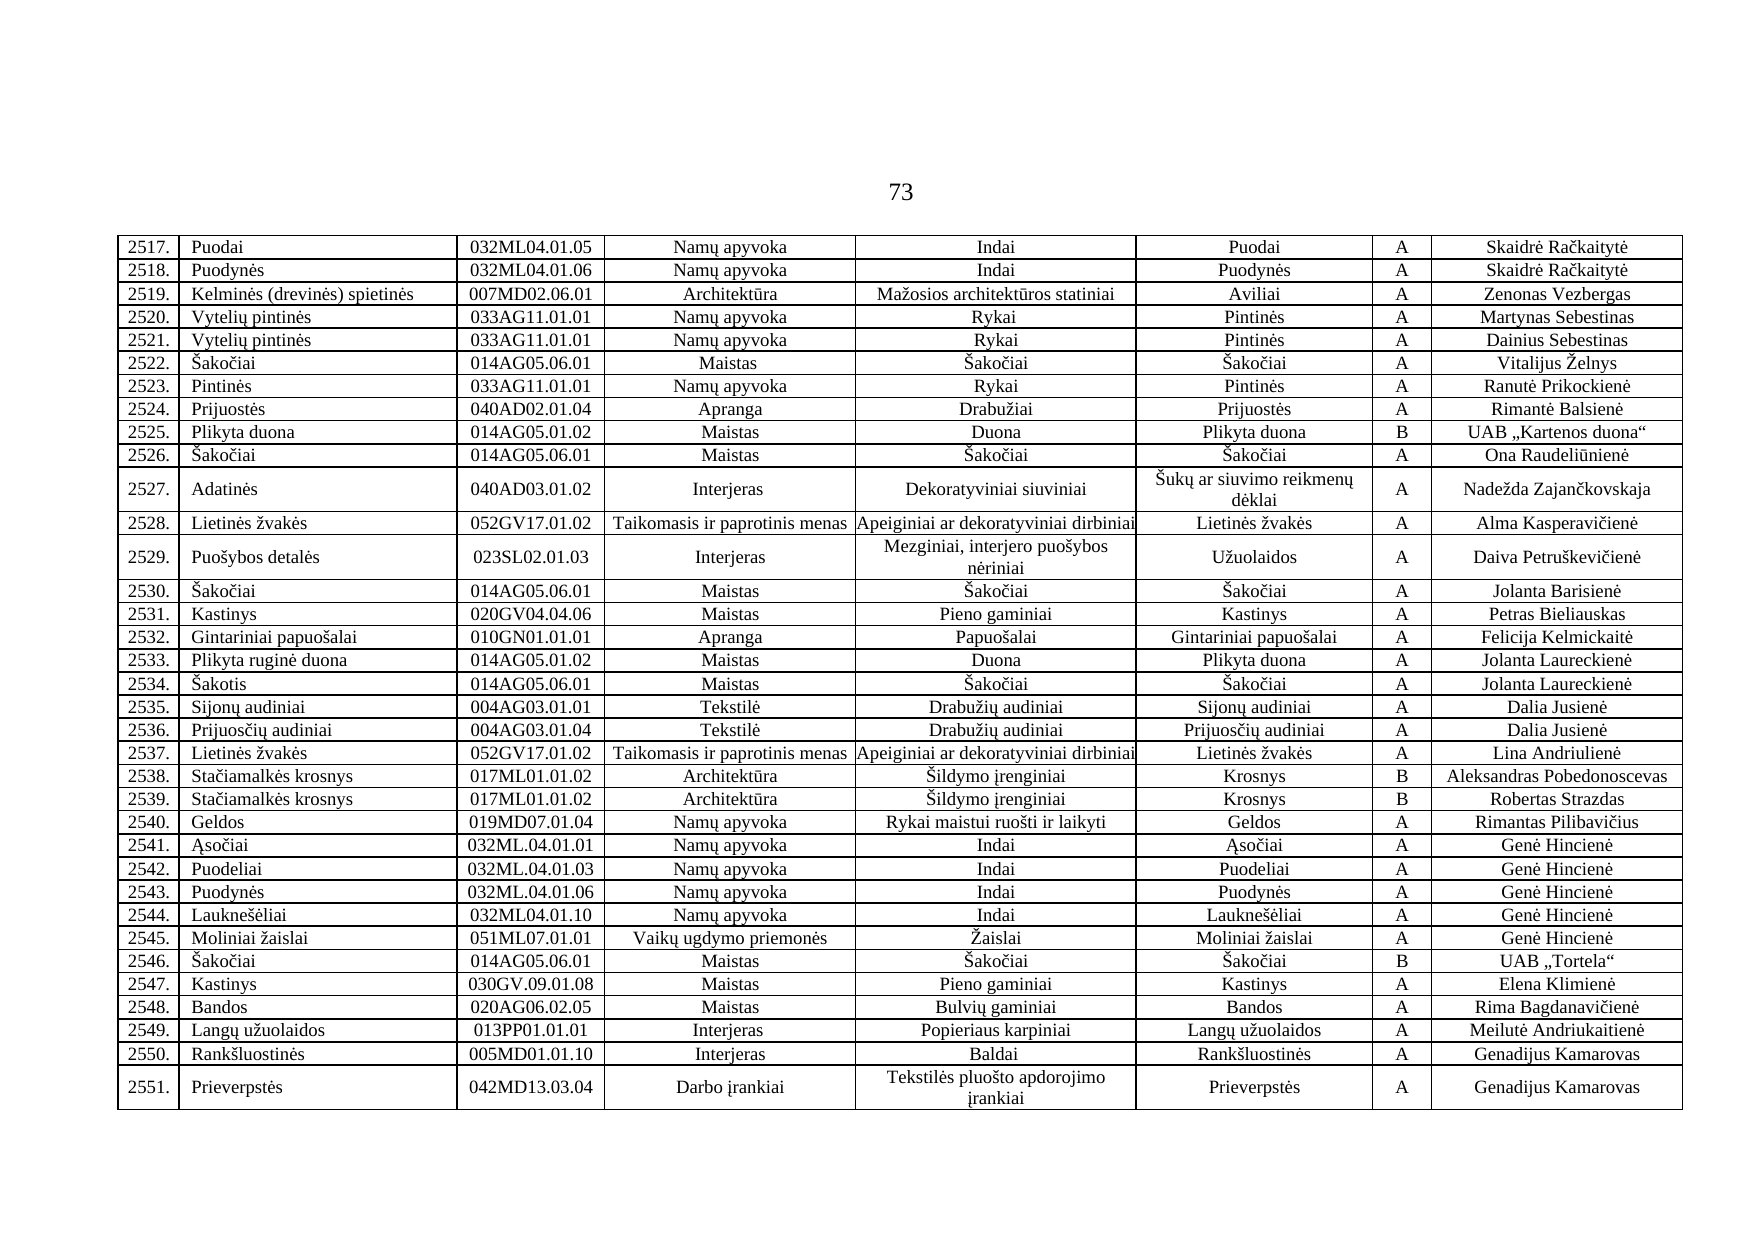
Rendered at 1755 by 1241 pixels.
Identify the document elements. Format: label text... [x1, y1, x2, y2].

table_cell Maistas [605, 950, 855, 972]
table_cell Puodynės [180, 260, 456, 281]
table_cell A [1373, 927, 1431, 948]
table_cell Šakočiai [856, 352, 1135, 373]
table_cell Lietinės žvakės [1137, 742, 1372, 763]
table_cell Felicija Kelmickaitė [1432, 626, 1682, 648]
table_cell A [1373, 329, 1431, 350]
table_cell A [1373, 236, 1431, 258]
table_cell A [1373, 973, 1431, 995]
table_cell Baldai [856, 1043, 1135, 1064]
table_cell Prijuosčių audiniai [1137, 719, 1372, 740]
table_cell Lauknešėliai [180, 904, 456, 925]
table_cell Indai [856, 881, 1135, 902]
table_cell Sijonų audiniai [180, 696, 456, 717]
table_cell Sijonų audiniai [1137, 696, 1372, 717]
table_cell Interjeras [605, 1043, 855, 1064]
table_cell 032ML04.01.05 [458, 236, 604, 258]
table_cell Taikomasis ir paprotinis menas [605, 512, 855, 534]
table_cell Krosnys [1137, 788, 1372, 810]
table_cell 2520. [119, 306, 178, 327]
table_cell Maistas [605, 973, 855, 995]
table_cell Architektūra [605, 765, 855, 787]
table_cell B [1373, 788, 1431, 810]
table_cell Pintinės [180, 375, 456, 397]
table_cell 032ML04.01.10 [458, 904, 604, 925]
table_cell 2528. [119, 512, 178, 534]
table_cell Namų apyvoka [605, 306, 855, 327]
table_cell 042MD13.03.04 [458, 1066, 604, 1109]
table_cell Vytelių pintinės [180, 306, 456, 327]
table_cell Genadijus Kamarovas [1432, 1043, 1682, 1064]
table_cell Žaislai [856, 927, 1135, 948]
table_cell Maistas [605, 580, 855, 602]
table_cell A [1373, 352, 1431, 373]
table_cell Bandos [1137, 996, 1372, 1018]
table_cell 040AD02.01.04 [458, 398, 604, 420]
table_cell Vitalijus Želnys [1432, 352, 1682, 373]
table_cell 052GV17.01.02 [458, 742, 604, 763]
table_cell 2519. [119, 283, 178, 304]
table_cell A [1373, 742, 1431, 763]
table_cell Jolanta Barisienė [1432, 580, 1682, 602]
table_cell 017ML01.01.02 [458, 788, 604, 810]
table_cell Lietinės žvakės [1137, 512, 1372, 534]
table_cell 2533. [119, 650, 178, 671]
table_cell A [1373, 996, 1431, 1018]
table_cell 040AD03.01.02 [458, 468, 604, 511]
table_cell Duona [856, 421, 1135, 443]
table_cell Genė Hincienė [1432, 927, 1682, 948]
table_cell Indai [856, 835, 1135, 856]
table_cell 2536. [119, 719, 178, 740]
table_cell Plikyta duona [1137, 650, 1372, 671]
table_cell 2523. [119, 375, 178, 397]
table_cell Rykai [856, 375, 1135, 397]
table_cell Prieverpstės [1137, 1066, 1372, 1109]
table_cell A [1373, 603, 1431, 625]
table_cell Maistas [605, 352, 855, 373]
table_cell 032ML.04.01.06 [458, 881, 604, 902]
table_cell 013PP01.01.01 [458, 1020, 604, 1041]
table_cell A [1373, 306, 1431, 327]
table_cell Šakočiai [1137, 352, 1372, 373]
table_cell Duona [856, 650, 1135, 671]
table_cell Tekstilės pluošto apdorojimo įrankiai [856, 1066, 1135, 1109]
table_cell A [1373, 1043, 1431, 1064]
table_cell 010GN01.01.01 [458, 626, 604, 648]
table_cell Rankšluostinės [180, 1043, 456, 1064]
table_cell Bulvių gaminiai [856, 996, 1135, 1018]
table_cell 2547. [119, 973, 178, 995]
table_cell Ranutė Prikockienė [1432, 375, 1682, 397]
table_cell Namų apyvoka [605, 881, 855, 902]
table_cell Stačiamalkės krosnys [180, 788, 456, 810]
table_cell Kastinys [180, 603, 456, 625]
table_cell Robertas Strazdas [1432, 788, 1682, 810]
table_cell Adatinės [180, 468, 456, 511]
table_cell Šakočiai [180, 352, 456, 373]
table_cell Dainius Sebestinas [1432, 329, 1682, 350]
table_cell Lietinės žvakės [180, 742, 456, 763]
table_cell Pieno gaminiai [856, 973, 1135, 995]
table_cell Namų apyvoka [605, 811, 855, 833]
table_cell Maistas [605, 603, 855, 625]
table_cell Šakočiai [1137, 950, 1372, 972]
table_cell 2524. [119, 398, 178, 420]
table_cell 014AG05.06.01 [458, 950, 604, 972]
table_cell UAB „Tortela“ [1432, 950, 1682, 972]
table_cell 2525. [119, 421, 178, 443]
table_cell 2530. [119, 580, 178, 602]
table_cell 2517. [119, 236, 178, 258]
table_cell A [1373, 580, 1431, 602]
table_cell Šakočiai [1137, 580, 1372, 602]
table_cell B [1373, 765, 1431, 787]
table_cell Pintinės [1137, 306, 1372, 327]
table_cell A [1373, 811, 1431, 833]
table_cell Moliniai žaislai [180, 927, 456, 948]
table_cell 2518. [119, 260, 178, 281]
table_cell Plikyta duona [1137, 421, 1372, 443]
table_cell Rimantas Pilibavičius [1432, 811, 1682, 833]
table_cell Ąsočiai [180, 835, 456, 856]
table_cell 020GV04.04.06 [458, 603, 604, 625]
table_cell A [1373, 445, 1431, 466]
table_cell Puodynės [180, 881, 456, 902]
table_cell Namų apyvoka [605, 858, 855, 879]
table_cell Šakotis [180, 673, 456, 694]
table_cell 014AG05.01.02 [458, 421, 604, 443]
table_cell 023SL02.01.03 [458, 535, 604, 578]
table_cell 2535. [119, 696, 178, 717]
table_cell Namų apyvoka [605, 260, 855, 281]
table_cell Genė Hincienė [1432, 881, 1682, 902]
table_cell Puošybos detalės [180, 535, 456, 578]
table_cell Šakočiai [1137, 445, 1372, 466]
table_cell Gintariniai papuošalai [180, 626, 456, 648]
table_cell Papuošalai [856, 626, 1135, 648]
table_cell Martynas Sebestinas [1432, 306, 1682, 327]
table_cell Rimantė Balsienė [1432, 398, 1682, 420]
table_cell Dalia Jusienė [1432, 719, 1682, 740]
table_cell 2548. [119, 996, 178, 1018]
table_cell Drabužiai [856, 398, 1135, 420]
table_cell Kastinys [1137, 973, 1372, 995]
table_cell Moliniai žaislai [1137, 927, 1372, 948]
table_cell A [1373, 398, 1431, 420]
table_cell Lauknešėliai [1137, 904, 1372, 925]
table_cell Genadijus Kamarovas [1432, 1066, 1682, 1109]
table_cell Interjeras [605, 1020, 855, 1041]
table_cell Interjeras [605, 535, 855, 578]
table_cell 2526. [119, 445, 178, 466]
table_cell Jolanta Laureckienė [1432, 673, 1682, 694]
table_cell Namų apyvoka [605, 835, 855, 856]
table_cell 2529. [119, 535, 178, 578]
table_cell Petras Bieliauskas [1432, 603, 1682, 625]
table_cell Apeiginiai ar dekoratyviniai dirbiniai [856, 512, 1135, 534]
table_cell Jolanta Laureckienė [1432, 650, 1682, 671]
table_cell 032ML.04.01.03 [458, 858, 604, 879]
table_cell A [1373, 881, 1431, 902]
table_cell Drabužių audiniai [856, 696, 1135, 717]
table_cell 032ML.04.01.01 [458, 835, 604, 856]
table_cell A [1373, 858, 1431, 879]
table_cell A [1373, 1066, 1431, 1109]
table_cell Puodynės [1137, 881, 1372, 902]
table_cell Geldos [180, 811, 456, 833]
table_cell Šakočiai [856, 673, 1135, 694]
table_cell Prijuostės [1137, 398, 1372, 420]
table_cell 014AG05.06.01 [458, 445, 604, 466]
table_cell Mezginiai, interjero puošybos nėriniai [856, 535, 1135, 578]
table_cell Aviliai [1137, 283, 1372, 304]
table_cell Šakočiai [180, 580, 456, 602]
table_cell 2551. [119, 1066, 178, 1109]
table_cell 004AG03.01.04 [458, 719, 604, 740]
table_cell Namų apyvoka [605, 904, 855, 925]
table_cell Architektūra [605, 283, 855, 304]
table_cell Skaidrė Račkaitytė [1432, 260, 1682, 281]
table_cell Indai [856, 260, 1135, 281]
table_cell 033AG11.01.01 [458, 329, 604, 350]
table_cell 014AG05.06.01 [458, 352, 604, 373]
table_cell 007MD02.06.01 [458, 283, 604, 304]
table_cell 2538. [119, 765, 178, 787]
table_cell 2543. [119, 881, 178, 902]
table_cell Interjeras [605, 468, 855, 511]
table_cell A [1373, 835, 1431, 856]
table_cell 2545. [119, 927, 178, 948]
table_cell A [1373, 512, 1431, 534]
table_cell 030GV.09.01.08 [458, 973, 604, 995]
table_cell 017ML01.01.02 [458, 765, 604, 787]
table_cell Genė Hincienė [1432, 904, 1682, 925]
table_cell 2527. [119, 468, 178, 511]
table_cell Langų užuolaidos [1137, 1020, 1372, 1041]
table_cell Kastinys [1137, 603, 1372, 625]
table_cell 052GV17.01.02 [458, 512, 604, 534]
table_cell 051ML07.01.01 [458, 927, 604, 948]
table_cell 2544. [119, 904, 178, 925]
table_cell UAB „Kartenos duona“ [1432, 421, 1682, 443]
table_cell Drabužių audiniai [856, 719, 1135, 740]
table_cell Bandos [180, 996, 456, 1018]
table_cell Šakočiai [180, 445, 456, 466]
table_cell A [1373, 719, 1431, 740]
table_cell Kelminės (drevinės) spietinės [180, 283, 456, 304]
table_cell Apeiginiai ar dekoratyviniai dirbiniai [856, 742, 1135, 763]
table_cell Rykai [856, 306, 1135, 327]
table_cell Darbo įrankiai [605, 1066, 855, 1109]
table_cell Alma Kasperavičienė [1432, 512, 1682, 534]
table_cell 2531. [119, 603, 178, 625]
table_cell 004AG03.01.01 [458, 696, 604, 717]
table_cell Apranga [605, 398, 855, 420]
table_cell 2521. [119, 329, 178, 350]
table_cell Kastinys [180, 973, 456, 995]
table_cell A [1373, 375, 1431, 397]
table_cell Namų apyvoka [605, 236, 855, 258]
table_cell Rykai [856, 329, 1135, 350]
table_cell A [1373, 1020, 1431, 1041]
table_cell Lietinės žvakės [180, 512, 456, 534]
table_cell Tekstilė [605, 696, 855, 717]
table_cell Puodynės [1137, 260, 1372, 281]
table_cell Indai [856, 236, 1135, 258]
table_cell Šakočiai [856, 580, 1135, 602]
table_cell A [1373, 673, 1431, 694]
table_cell Aleksandras Pobedonoscevas [1432, 765, 1682, 787]
table_cell Namų apyvoka [605, 329, 855, 350]
table_cell B [1373, 421, 1431, 443]
table_cell Genė Hincienė [1432, 858, 1682, 879]
table_cell Puodeliai [1137, 858, 1372, 879]
table_cell 014AG05.06.01 [458, 673, 604, 694]
table_cell 032ML04.01.06 [458, 260, 604, 281]
table_cell Puodeliai [180, 858, 456, 879]
table_cell 2539. [119, 788, 178, 810]
table_cell Ona Raudeliūnienė [1432, 445, 1682, 466]
table_cell Mažosios architektūros statiniai [856, 283, 1135, 304]
table_cell Indai [856, 858, 1135, 879]
table_cell A [1373, 626, 1431, 648]
table_cell A [1373, 260, 1431, 281]
table_cell Plikyta duona [180, 421, 456, 443]
table_cell 019MD07.01.04 [458, 811, 604, 833]
table_cell Daiva Petruškevičienė [1432, 535, 1682, 578]
table_cell Lina Andriulienė [1432, 742, 1682, 763]
table_cell Krosnys [1137, 765, 1372, 787]
table_cell Šildymo įrenginiai [856, 765, 1135, 787]
table_cell Vaikų ugdymo priemonės [605, 927, 855, 948]
table_cell A [1373, 283, 1431, 304]
table_cell 2550. [119, 1043, 178, 1064]
table_cell Langų užuolaidos [180, 1020, 456, 1041]
table_cell Šakočiai [856, 950, 1135, 972]
table_cell A [1373, 468, 1431, 511]
table_cell Užuolaidos [1137, 535, 1372, 578]
table_cell 2546. [119, 950, 178, 972]
table_cell 005MD01.01.10 [458, 1043, 604, 1064]
table_cell 2534. [119, 673, 178, 694]
table_cell A [1373, 535, 1431, 578]
table_cell 2542. [119, 858, 178, 879]
table_cell Pintinės [1137, 329, 1372, 350]
table_cell Maistas [605, 673, 855, 694]
table_cell Maistas [605, 650, 855, 671]
table_cell Maistas [605, 421, 855, 443]
table_cell Ąsočiai [1137, 835, 1372, 856]
table_cell Plikyta ruginė duona [180, 650, 456, 671]
table_cell Dekoratyviniai siuviniai [856, 468, 1135, 511]
table_cell Prieverpstės [180, 1066, 456, 1109]
table_cell Popieriaus karpiniai [856, 1020, 1135, 1041]
table_cell Stačiamalkės krosnys [180, 765, 456, 787]
table_cell Puodai [180, 236, 456, 258]
table_cell 2540. [119, 811, 178, 833]
table_cell Taikomasis ir paprotinis menas [605, 742, 855, 763]
table_cell Tekstilė [605, 719, 855, 740]
table_cell A [1373, 696, 1431, 717]
table_cell Pintinės [1137, 375, 1372, 397]
table_cell Prijuostės [180, 398, 456, 420]
table_cell Rankšluostinės [1137, 1043, 1372, 1064]
table_cell Geldos [1137, 811, 1372, 833]
table_cell Rykai maistui ruošti ir laikyti [856, 811, 1135, 833]
table_cell 2522. [119, 352, 178, 373]
table_cell Skaidrė Račkaitytė [1432, 236, 1682, 258]
table_cell 2537. [119, 742, 178, 763]
table_cell Šildymo įrenginiai [856, 788, 1135, 810]
table_cell Šakočiai [856, 445, 1135, 466]
table_cell Pieno gaminiai [856, 603, 1135, 625]
table_cell Puodai [1137, 236, 1372, 258]
table_cell Šakočiai [180, 950, 456, 972]
table_cell Šakočiai [1137, 673, 1372, 694]
table_cell 014AG05.01.02 [458, 650, 604, 671]
table_cell Prijuosčių audiniai [180, 719, 456, 740]
table_cell Meilutė Andriukaitienė [1432, 1020, 1682, 1041]
table_cell Namų apyvoka [605, 375, 855, 397]
table_cell 020AG06.02.05 [458, 996, 604, 1018]
table_cell Genė Hincienė [1432, 835, 1682, 856]
table_cell Maistas [605, 996, 855, 1018]
table_cell 2532. [119, 626, 178, 648]
table_cell Maistas [605, 445, 855, 466]
table_cell Architektūra [605, 788, 855, 810]
table_cell 033AG11.01.01 [458, 306, 604, 327]
table_cell A [1373, 650, 1431, 671]
table_cell Zenonas Vezbergas [1432, 283, 1682, 304]
table_cell Rima Bagdanavičienė [1432, 996, 1682, 1018]
table_cell Apranga [605, 626, 855, 648]
table_cell Indai [856, 904, 1135, 925]
table_cell Gintariniai papuošalai [1137, 626, 1372, 648]
table_cell 2549. [119, 1020, 178, 1041]
table_cell Nadežda Zajančkovskaja [1432, 468, 1682, 511]
table_cell A [1373, 904, 1431, 925]
table_cell 014AG05.06.01 [458, 580, 604, 602]
table_cell Vytelių pintinės [180, 329, 456, 350]
table_cell Elena Klimienė [1432, 973, 1682, 995]
table_cell Šukų ar siuvimo reikmenų dėklai [1137, 468, 1372, 511]
table_cell Dalia Jusienė [1432, 696, 1682, 717]
table_cell 033AG11.01.01 [458, 375, 604, 397]
table_cell B [1373, 950, 1431, 972]
table_cell 2541. [119, 835, 178, 856]
